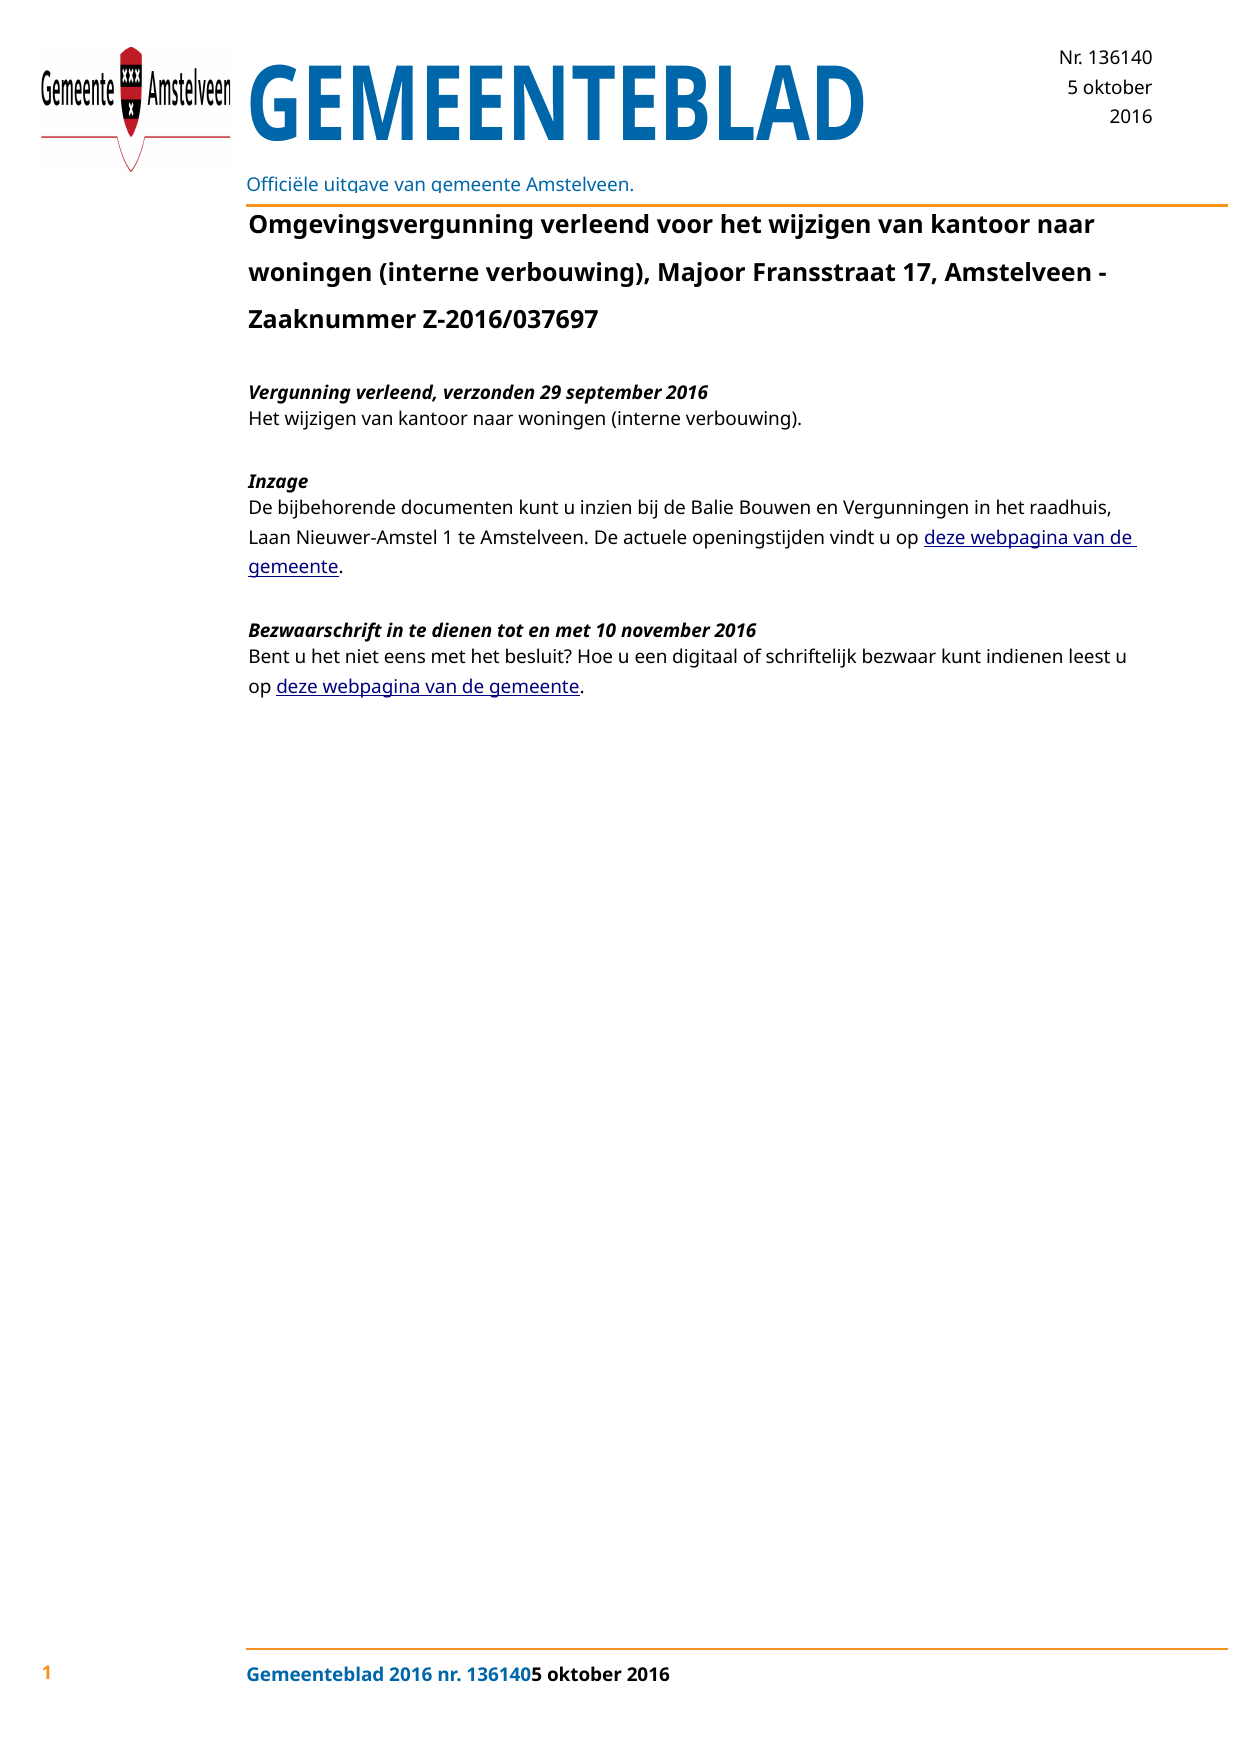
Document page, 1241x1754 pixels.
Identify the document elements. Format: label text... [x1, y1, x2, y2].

text Omgevingsvergunning verleend voor het wijzigen van kantoor naar woningen (interne verbouwing), Majoor Fransstraat 17, Amstelveen - Zaaknummer Z-2016/037697 [248, 207, 1152, 336]
text Inzage [248, 469, 1152, 494]
text Het wijzigen van kantoor naar woningen (interne verbouwing). [248, 405, 1152, 431]
text Bent u het niet eens met het besluit? Hoe u een digitaal of schriftelijk bezwaar kunt indienen leest u op deze webpagina van de gemeente. [248, 643, 1152, 699]
text De bijbehorende documenten kunt u inzien bij de Balie Bouwen en Vergunningen in het raadhuis, Laan Nieuwer-Amstel 1 te Amstelveen. De actuele openingstijden vindt u op deze webpagina van de gemeente. [248, 494, 1152, 579]
text Bezwaarschrift in te dienen tot en met 10 november 2016 [248, 618, 1152, 643]
picture [41, 47, 231, 172]
text Vergunning verleend, verzonden 29 september 2016 [248, 379, 1152, 405]
